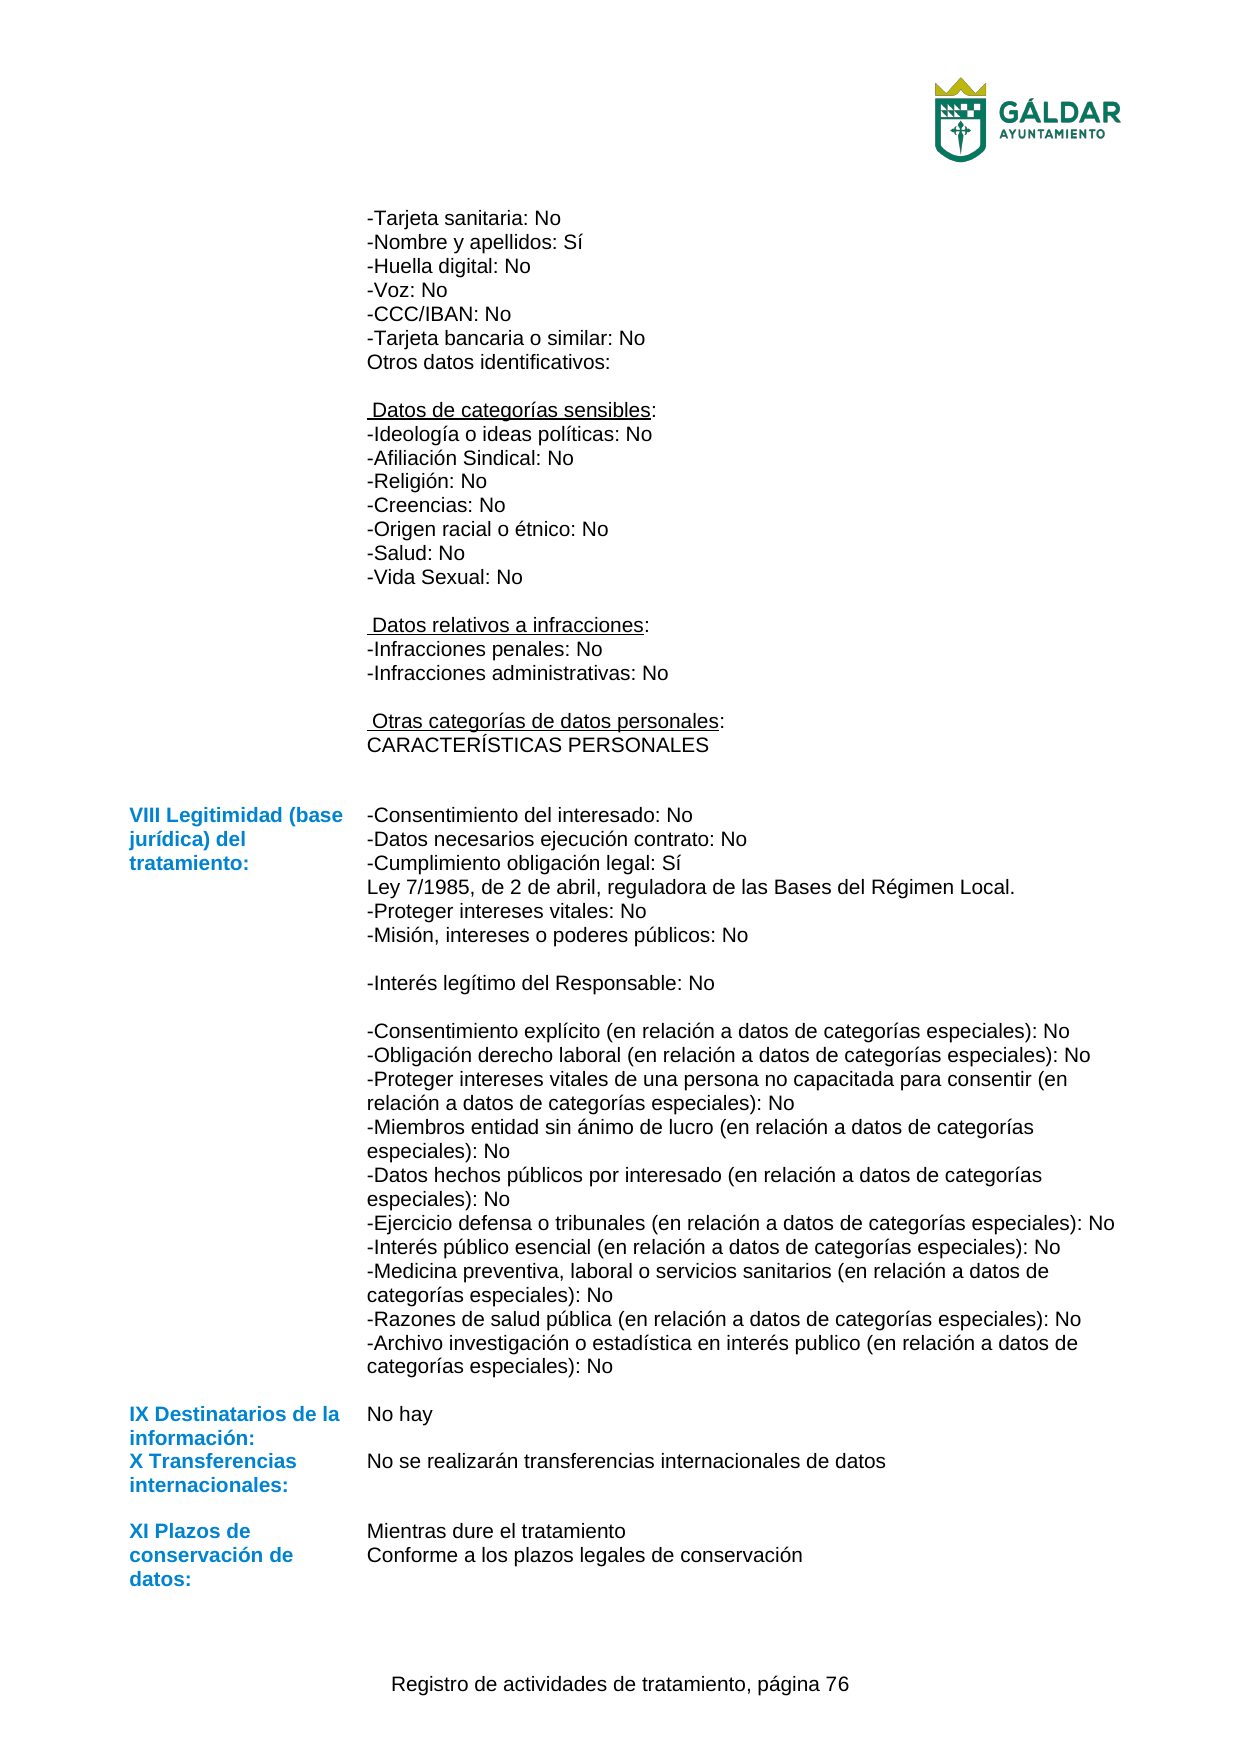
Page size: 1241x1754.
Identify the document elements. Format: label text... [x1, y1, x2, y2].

table_cell IX Destinatarios de la información: [108, 1390, 355, 1449]
table_header -Tarjeta sanitaria: No -Nombre y apellidos: Sí -Huella digital: No -Voz: No -CCC/IBAN: No -Tarjeta bancaria o similar: No Otros datos identificativos: Datos de categorías sensibles: -Ideología o ideas políticas: No -Afiliación Sindical: No -Religión: No -Creencias: No -Origen racial o étnico: No -Salud: No -Vida Sexual: No Datos relativos a infracciones: -Infracciones penales: No -Infracciones administrativas: No Otras categorías de datos personales: CARACTERÍSTICAS PERSONALES [355, 206, 1131, 779]
table_cell X Transferencias internacionales: [108, 1449, 355, 1508]
table_cell VIII Legitimidad (base jurídica) del tratamiento: [108, 779, 355, 1390]
table_cell -Consentimiento del interesado: No -Datos necesarios ejecución contrato: No -Cumplimiento obligación legal: Sí Ley 7/1985, de 2 de abril, reguladora de las Bases del Régimen Local. -Proteger intereses vitales: No -Misión, intereses o poderes públicos: No -Interés legítimo del Responsable: No -Consentimiento explícito (en relación a datos de categorías especiales): No -Obligación derecho laboral (en relación a datos de categorías especiales): No -Proteger intereses vitales de una persona no capacitada para consentir (en relación a datos de categorías especiales): No -Miembros entidad sin ánimo de lucro (en relación a datos de categorías especiales): No -Datos hechos públicos por interesado (en relación a datos de categorías especiales): No -Ejercicio defensa o tribunales (en relación a datos de categorías especiales): No -Interés público esencial (en relación a datos de categorías especiales): No -Medicina preventiva, laboral o servicios sanitarios (en relación a datos de categorías especiales): No -Razones de salud pública (en relación a datos de categorías especiales): No -Archivo investigación o estadística en interés publico (en relación a datos de categorías especiales): No [355, 779, 1131, 1390]
table_cell No hay [355, 1390, 1131, 1449]
table_cell No se realizarán transferencias internacionales de datos [355, 1449, 1131, 1508]
table_cell XI Plazos de conservación de datos: [108, 1508, 355, 1591]
picture [932, 75, 1122, 164]
table_header [108, 206, 355, 779]
table_cell Mientras dure el tratamiento Conforme a los plazos legales de conservación [355, 1508, 1131, 1591]
